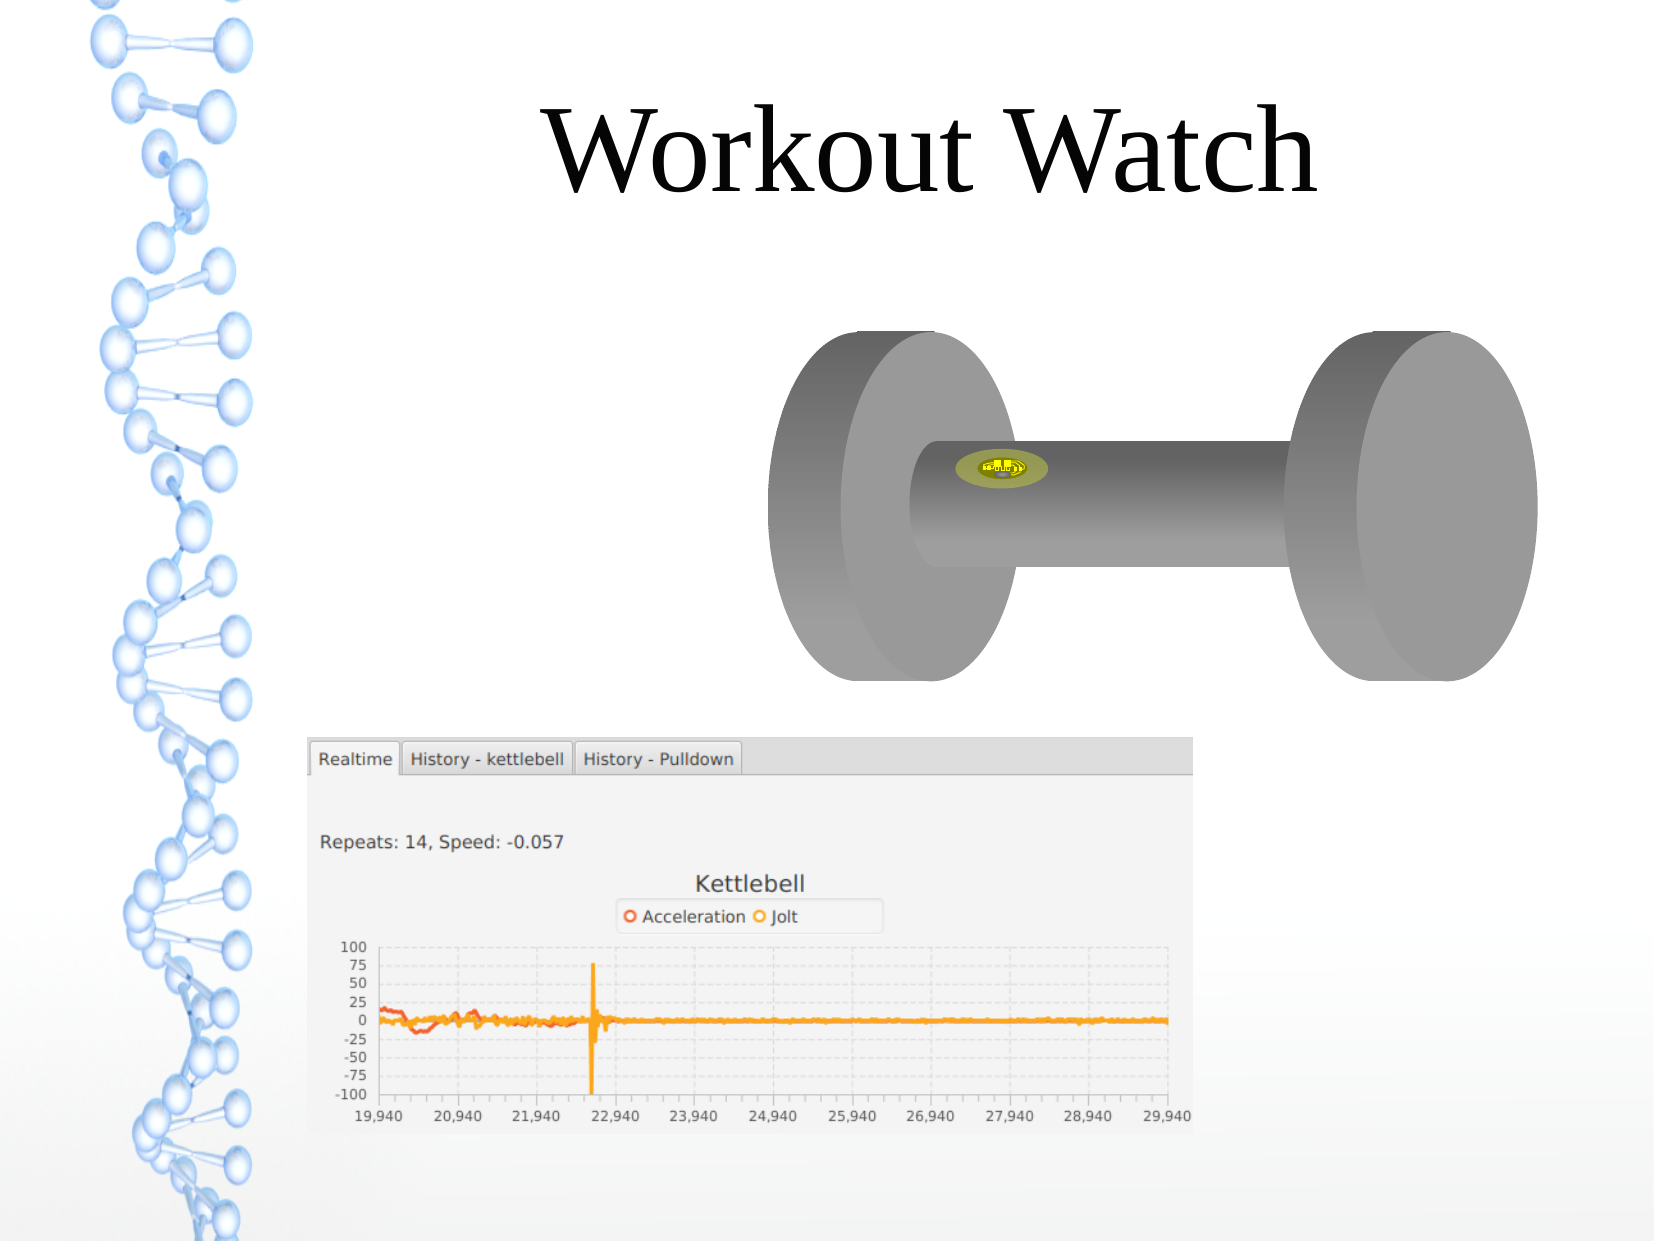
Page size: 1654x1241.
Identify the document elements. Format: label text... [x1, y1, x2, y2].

title Workout Watch [265, 47, 1595, 252]
picture [0, 0, 1654, 1241]
